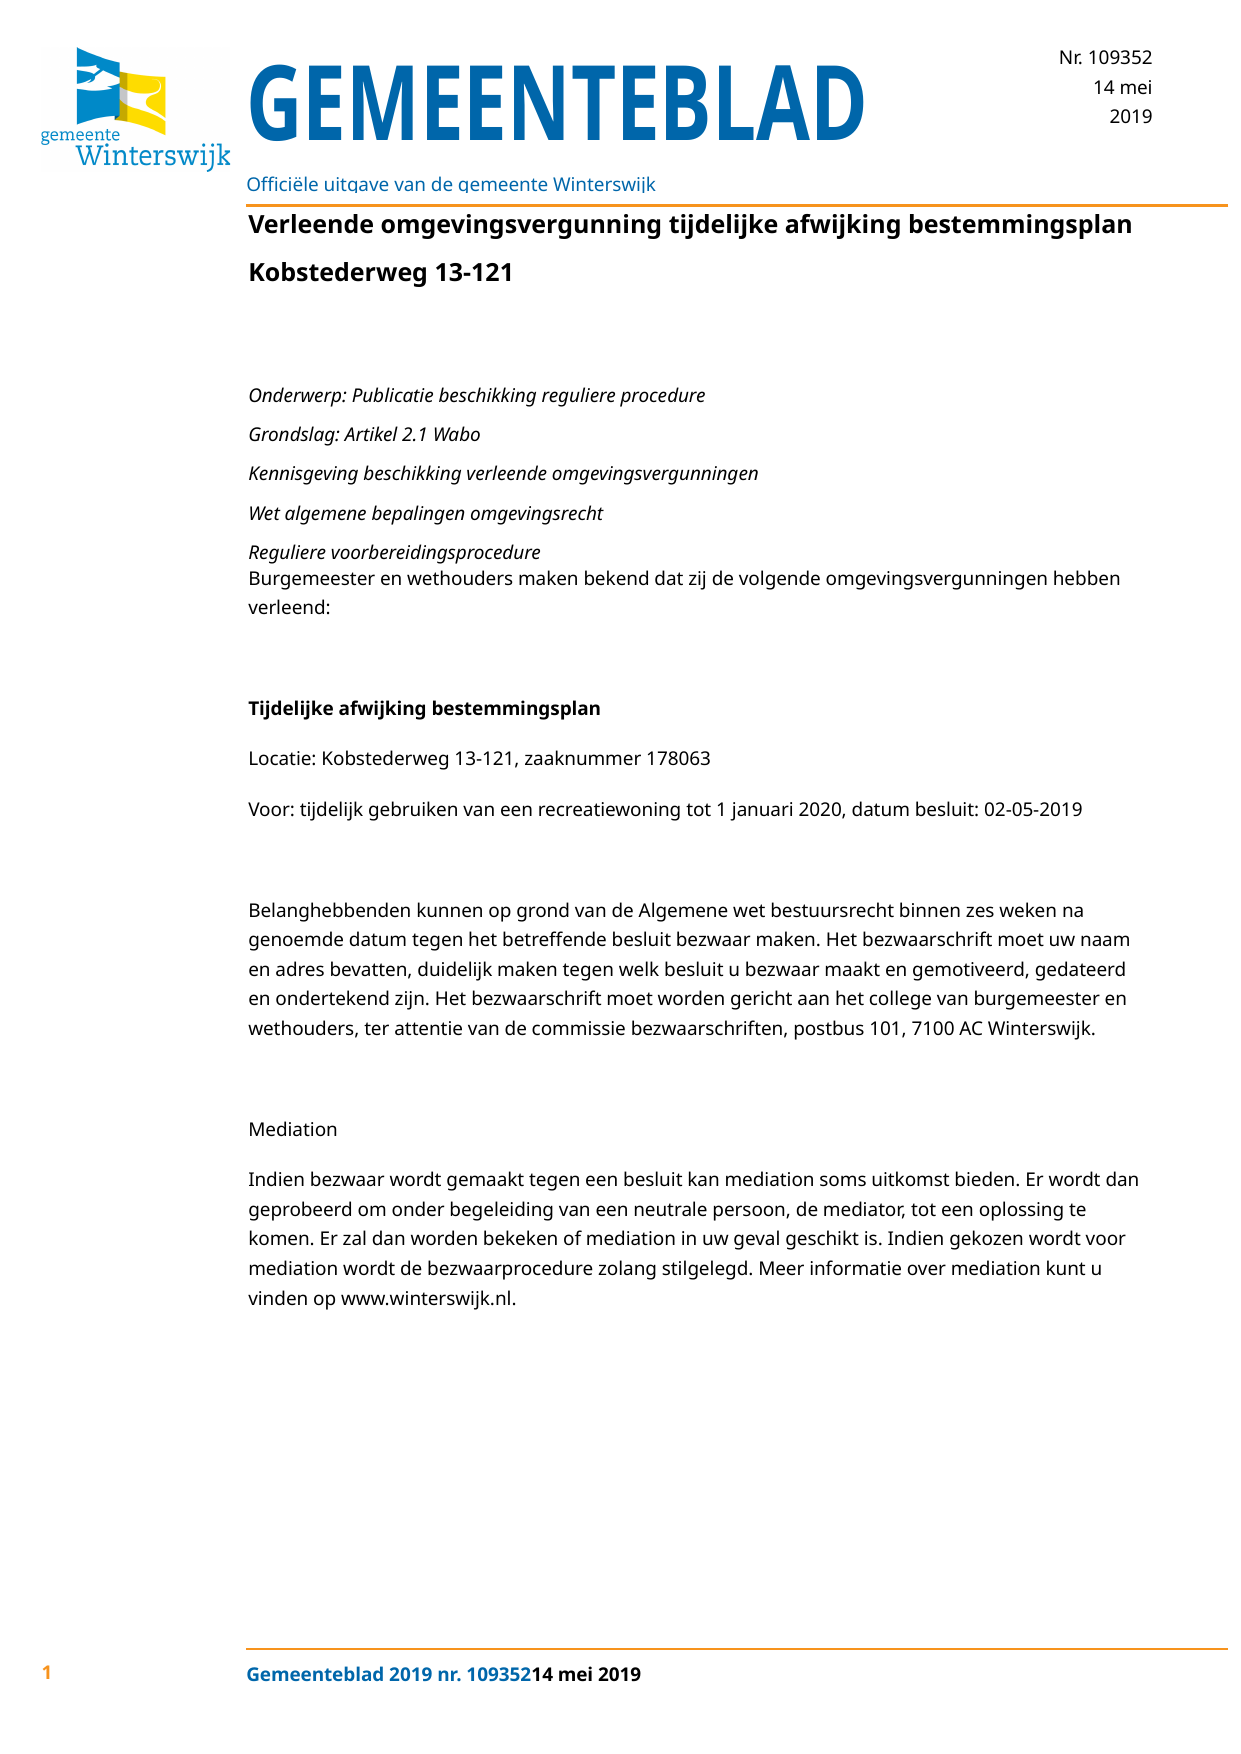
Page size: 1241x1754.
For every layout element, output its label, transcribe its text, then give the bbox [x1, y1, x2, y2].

picture [225, 153, 231, 162]
text Mediation [248, 1116, 1152, 1142]
text Wet algemene bepalingen omgevingsrecht [248, 500, 1152, 525]
text Belanghebbenden kunnen op grond van de Algemene wet bestuursrecht binnen zes weken na genoemde datum tegen het betreffende besluit bezwaar maken. Het bezwaarschrift moet uw naam en adres bevatten, duidelijk maken tegen welk besluit u bezwaar maakt en gemotiveerd, gedateerd en ondertekend zijn. Het bezwaarschrift moet worden gericht aan het college van burgemeester en wethouders, ter attentie van de commissie bezwaarschriften, postbus 101, 7100 AC Winterswijk. [248, 897, 1152, 1041]
text Burgemeester en wethouders maken bekend dat zij de volgende omgevingsvergunningen hebben verleend: [248, 565, 1152, 620]
text Verleende omgevingsvergunning tijdelijke afwijking bestemmingsplan Kobstederweg 13-121 [248, 207, 1152, 288]
text Grondslag: Artikel 2.1 Wabo [248, 421, 1152, 447]
text Voor: tijdelijk gebruiken van een recreatiewoning tot 1 januari 2020, datum besluit: 02-05-2019 [248, 796, 1152, 822]
text Indien bezwaar wordt gemaakt tegen een besluit kan mediation soms uitkomst bieden. Er wordt dan geprobeerd om onder begeleiding van een neutrale persoon, de mediator, tot een oplossing te komen. Er zal dan worden bekeken of mediation in uw geval geschikt is. Indien gekozen wordt voor mediation wordt de bezwaarprocedure zolang stilgelegd. Meer informatie over mediation kunt u vinden op www.winterswijk.nl. [248, 1166, 1152, 1310]
text Reguliere voorbereidingsprocedure [248, 539, 1152, 565]
text Kennisgeving beschikking verleende omgevingsvergunningen [248, 460, 1152, 486]
picture [41, 47, 231, 172]
text Locatie: Kobstederweg 13-121, zaaknummer 178063 [248, 746, 1152, 771]
text Onderwerp: Publicatie beschikking reguliere procedure [248, 382, 1152, 408]
text Tijdelijke afwijking bestemmingsplan [248, 695, 1152, 721]
